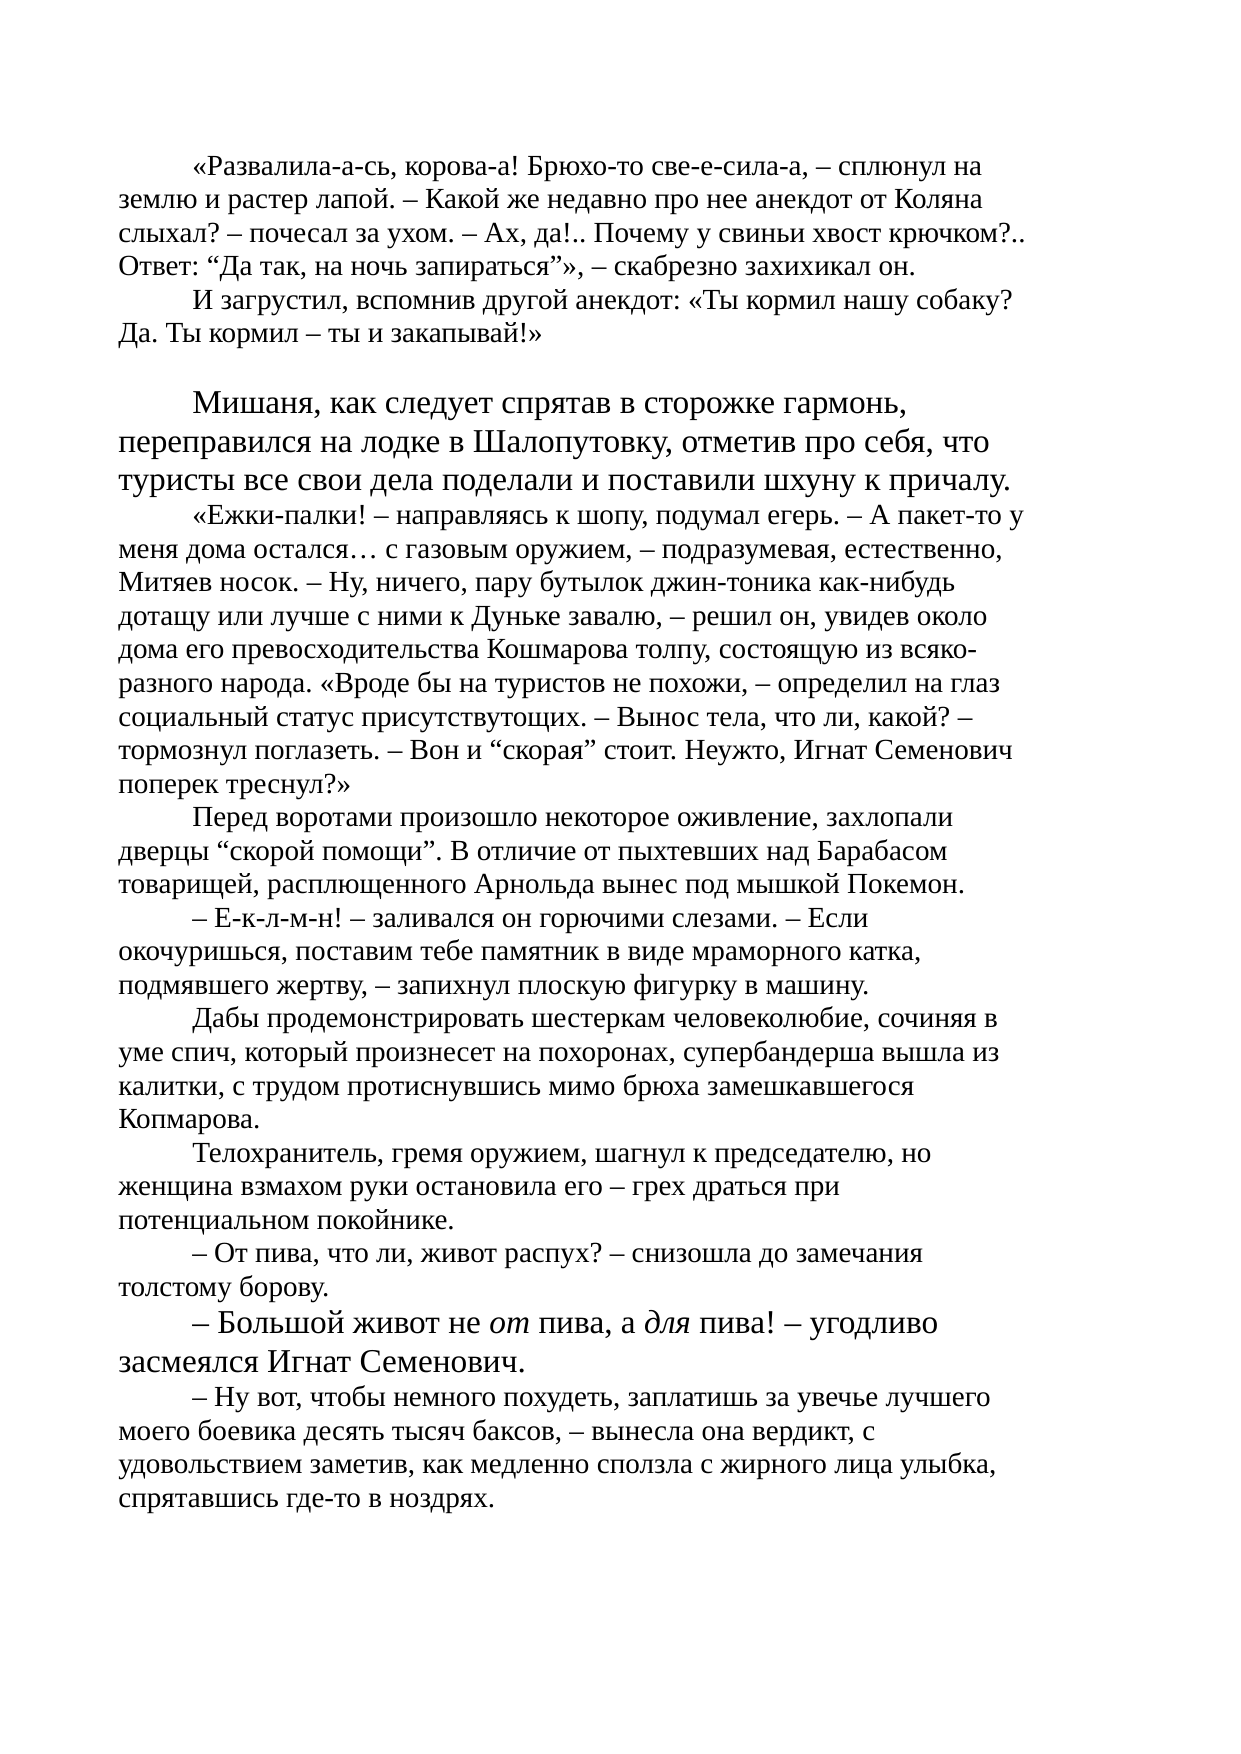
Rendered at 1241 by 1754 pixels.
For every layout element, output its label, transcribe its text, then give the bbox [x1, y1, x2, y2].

text «Ежки-палки! – направляясь к шопу, подумал егерь. – А пакет-то у меня дома остался… с газовым оружием, – подразумевая, естественно, Митяев носок. – Ну, ничего, пару бутылок джин-тоника как-нибудь дотащу или лучше с ними к Дуньке завалю, – решил он, увидев около дома его превосходительства Кошмарова толпу, состоящую из всяко-разного народа. «Вроде бы на туристов не похожи, – определил на глаз социальный статус присутствутощих. – Вынос тела, что ли, какой? – тормознул поглазеть. – Вон и “скорая” стоит. Неужто, Игнат Семенович поперек треснул?» [118, 497, 1033, 799]
text Телохранитель, гремя оружием, шагнул к председателю, но женщина взмахом руки остановила его – грех драться при потенциальном покойнике. [118, 1135, 1033, 1235]
text – Е-к-л-м-н! – заливался он горючими слезами. – Если окочуришься, поставим тебе памятник в виде мраморного катка, подмявшего жертву, – запихнул плоскую фигурку в машину. [118, 900, 1033, 1001]
text – Большой живот не от пива, а для пива! – угодливо засмеялся Игнат Семенович. [118, 1302, 1033, 1379]
text – Ну вот, чтобы немного похудеть, заплатишь за увечье лучшего моего боевика десять тысяч баксов, – вынесла она вердикт, с удовольствием заметив, как медленно сползла с жирного лица улыбка, спрятавшись где-то в ноздрях. [118, 1379, 1033, 1513]
text И загрустил, вспомнив другой анекдот: «Ты кормил нашу собаку? Да. Ты кормил – ты и закапывай!» [118, 282, 1033, 349]
text Перед воротами произошло некоторое оживление, захлопали дверцы “скорой помощи”. В отличие от пыхтевших над Барабасом товарищей, расплющенного Арнольда вынес под мышкой Покемон. [118, 799, 1033, 900]
text «Развалила-а-сь, корова-а! Брюхо-то све-е-сила-а, – сплюнул на землю и растер лапой. – Какой же недавно про нее анекдот от Коляна слыхал? – почесал за ухом. – Ах, да!.. Почему у свиньи хвост крючком?.. Ответ: “Да так, на ночь запираться”», – скабрезно захихикал он. [118, 148, 1033, 282]
text – От пива, что ли, живот распух? – снизошла до замечания толстому борову. [118, 1235, 1033, 1302]
text Мишаня, как следует спрятав в сторожке гармонь, переправился на лодке в Шалопутовку, отметив про себя, что туристы все свои дела поделали и поставили шхуну к причалу. [118, 382, 1033, 497]
text Дабы продемонстрировать шестеркам человеколюбие, сочиняя в уме спич, который произнесет на похоронах, супербандерша вышла из калитки, с трудом протиснувшись мимо брюха замешкавшегося Копмарова. [118, 1001, 1033, 1135]
